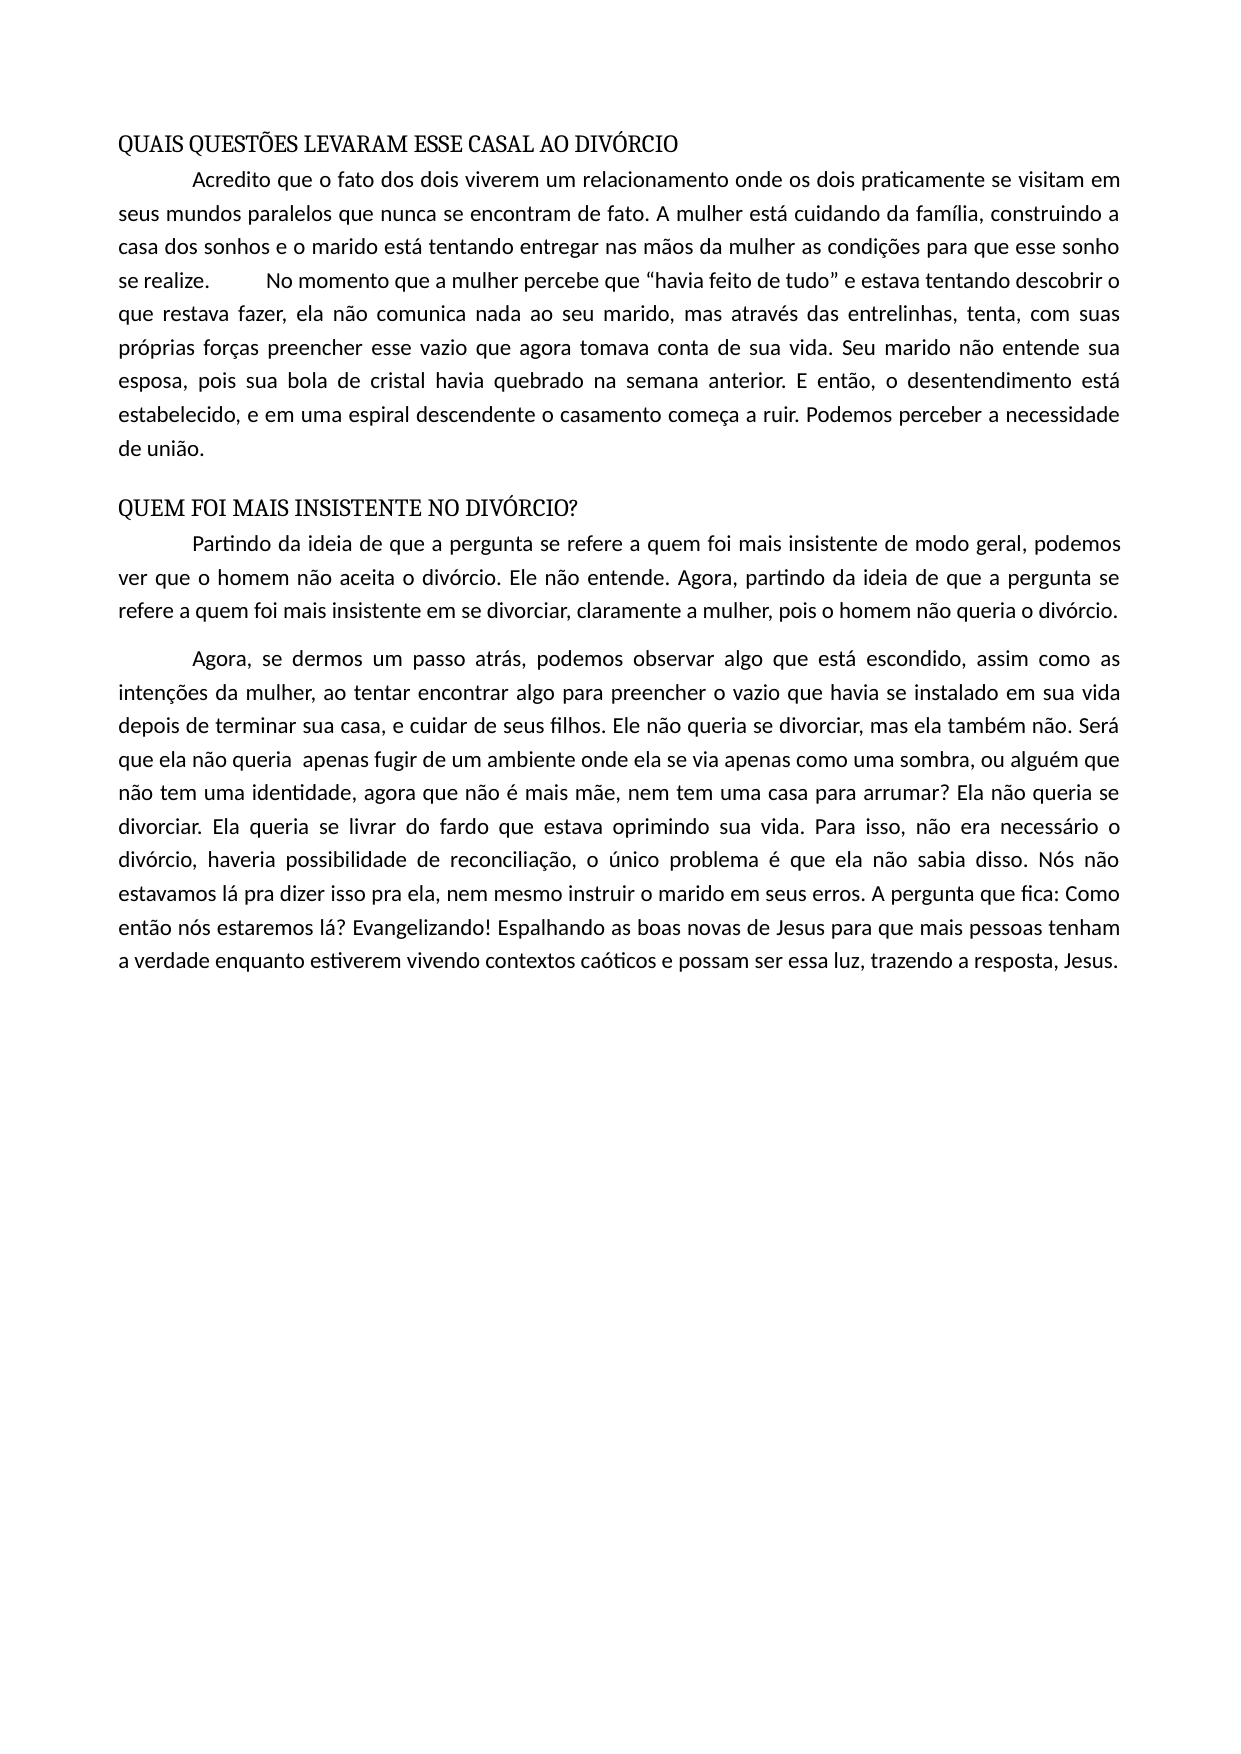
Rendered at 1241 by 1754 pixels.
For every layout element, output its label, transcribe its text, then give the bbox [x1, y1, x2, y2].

subtitle Quais questões levaram esse casal ao divórcio [118, 131, 1122, 159]
text Partindo da ideia de que a pergunta se refere a quem foi mais insistente de modo geral, podemos ver que o homem não aceita o divórcio. Ele não entende. Agora, partindo da ideia de que a pergunta se refere a quem foi mais insistente em se divorciar, claramente a mulher, pois o homem não queria o divórcio. [118, 529, 1122, 624]
text Acredito que o fato dos dois viverem um relacionamento onde os dois praticamente se visitam em seus mundos paralelos que nunca se encontram de fato. A mulher está cuidando da família, construindo a casa dos sonhos e o marido está tentando entregar nas mãos da mulher as condições para que esse sonho se realize. No momento que a mulher percebe que “havia feito de tudo” e estava tentando descobrir o que restava fazer, ela não comunica nada ao seu marido, mas através das entrelinhas, tenta, com suas próprias forças preencher esse vazio que agora tomava conta de sua vida. Seu marido não entende sua esposa, pois sua bola de cristal havia quebrado na semana anterior. E então, o desentendimento está estabelecido, e em uma espiral descendente o casamento começa a ruir. Podemos perceber a necessidade de união. [118, 165, 1122, 462]
subtitle Quem foi mais insistente no divórcio? [118, 494, 1122, 523]
text Agora, se dermos um passo atrás, podemos observar algo que está escondido, assim como as intenções da mulher, ao tentar encontrar algo para preencher o vazio que havia se instalado em sua vida depois de terminar sua casa, e cuidar de seus filhos. Ele não queria se divorciar, mas ela também não. Será que ela não queria apenas fugir de um ambiente onde ela se via apenas como uma sombra, ou alguém que não tem uma identidade, agora que não é mais mãe, nem tem uma casa para arrumar? Ela não queria se divorciar. Ela queria se livrar do fardo que estava oprimindo sua vida. Para isso, não era necessário o divórcio, haveria possibilidade de reconciliação, o único problema é que ela não sabia disso. Nós não estavamos lá pra dizer isso pra ela, nem mesmo instruir o marido em seus erros. A pergunta que fica: Como então nós estaremos lá? Evangelizando! Espalhando as boas novas de Jesus para que mais pessoas tenham a verdade enquanto estiverem vivendo contextos caóticos e possam ser essa luz, trazendo a resposta, Jesus. [118, 644, 1122, 974]
